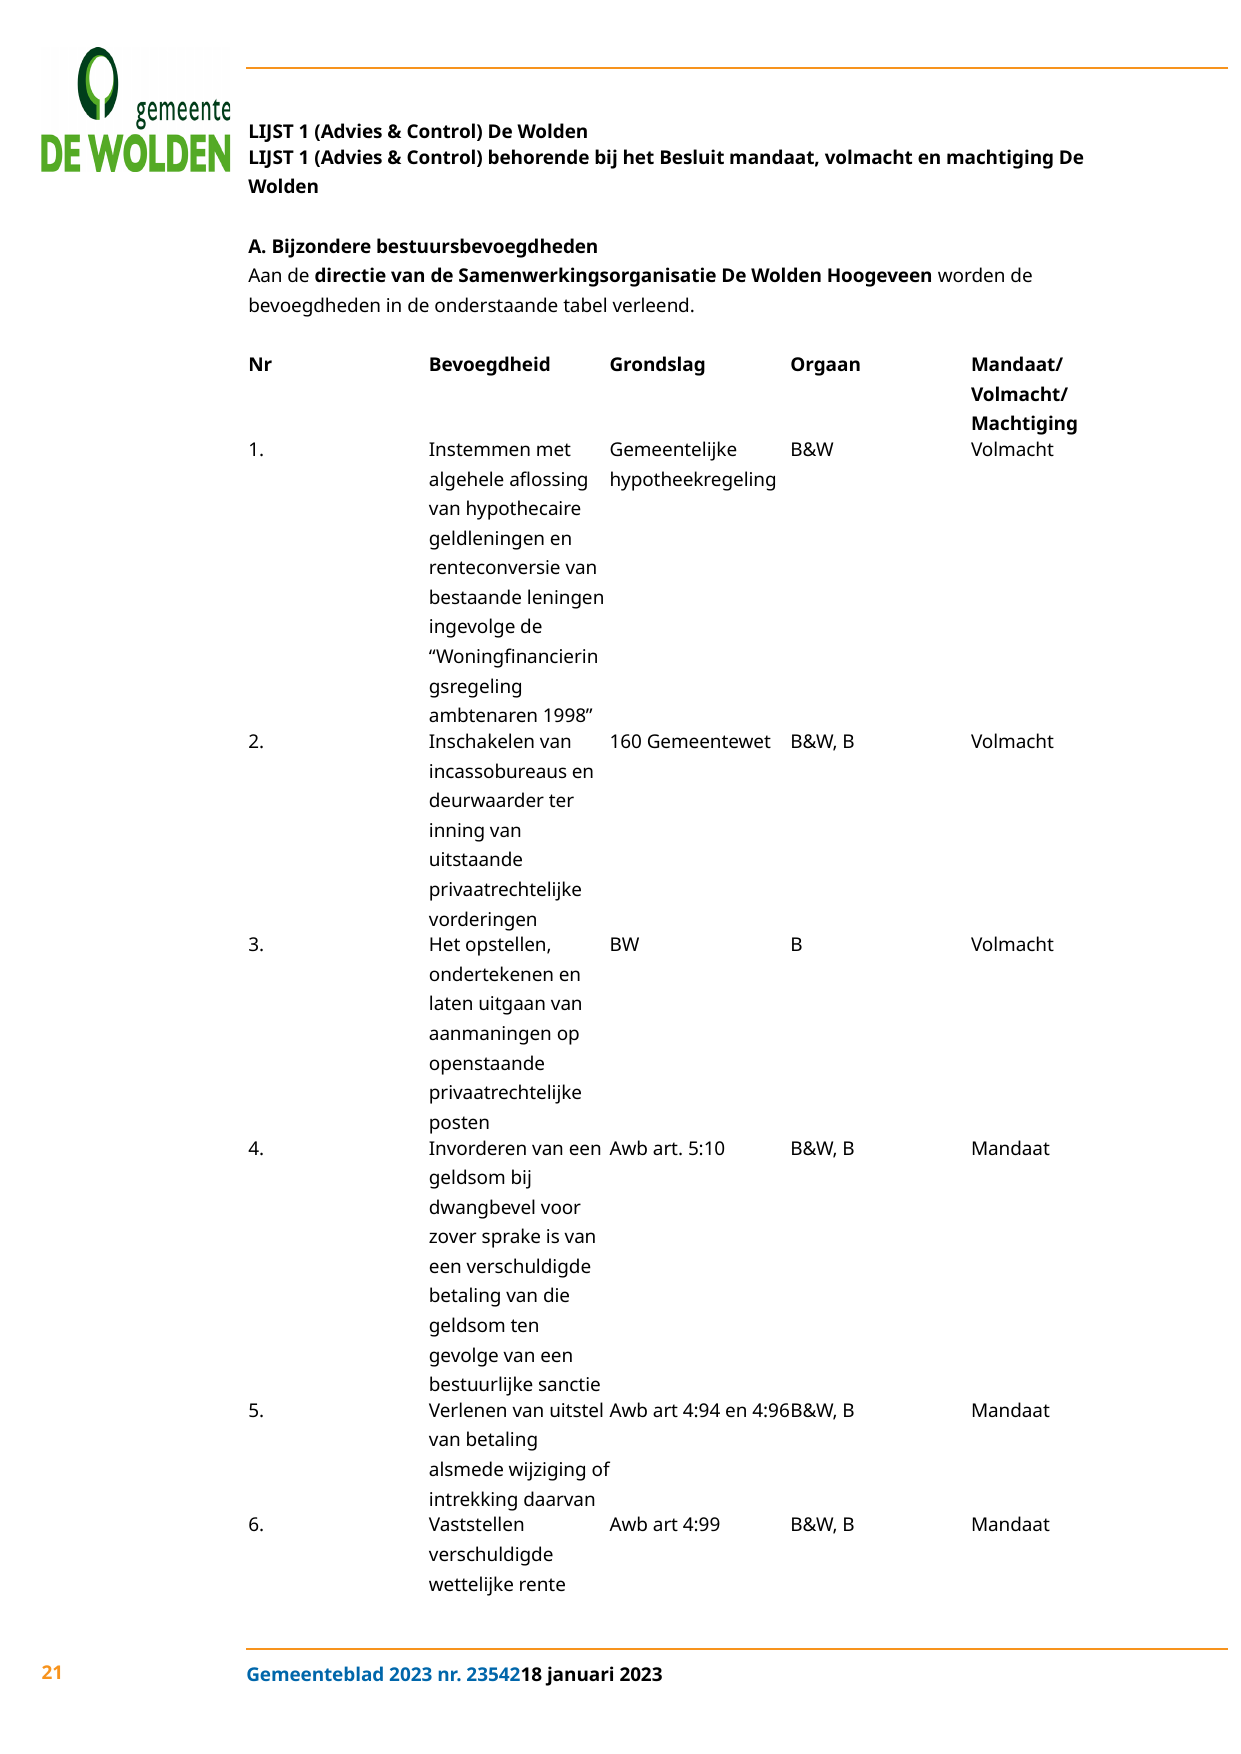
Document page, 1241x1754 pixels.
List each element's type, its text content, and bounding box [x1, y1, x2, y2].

table_cell Awb art. 5:10 [609, 1135, 790, 1397]
table_cell [248, 931, 429, 1135]
table_cell Volmacht [971, 931, 1152, 1135]
table_header Nr [248, 351, 429, 436]
table_cell [248, 1135, 429, 1397]
table_cell Mandaat [971, 1397, 1152, 1512]
table_cell Awb art 4:94 en 4:96 [609, 1397, 790, 1512]
table_cell [248, 728, 429, 931]
table_cell Mandaat [971, 1512, 1152, 1596]
table_cell Vaststellen verschuldigde wettelijke rente [429, 1512, 609, 1596]
text A. Bijzondere bestuursbevoegdheden [248, 233, 1152, 259]
table_header Orgaan [790, 351, 971, 436]
table_cell Volmacht [971, 436, 1152, 728]
table_cell [248, 436, 429, 728]
table_cell Gemeentelijke hypotheekregeling [609, 436, 790, 728]
table_cell Het opstellen, ondertekenen en laten uitgaan van aanmaningen op openstaande privaatrechtelijke posten [429, 931, 609, 1135]
table_cell Volmacht [971, 728, 1152, 931]
table_cell 160 Gemeentewet [609, 728, 790, 931]
table_cell Mandaat [971, 1135, 1152, 1397]
picture [41, 47, 231, 172]
table_cell B&W, B [790, 728, 971, 931]
table_cell Verlenen van uitstel van betaling alsmede wijziging of intrekking daarvan [429, 1397, 609, 1512]
table_cell BW [609, 931, 790, 1135]
table_cell B&W [790, 436, 971, 728]
table_header Grondslag [609, 351, 790, 436]
text LIJST 1 (Advies & Control) De Wolden [248, 116, 1152, 144]
table_header Mandaat/ Volmacht/ Machtiging [971, 351, 1152, 436]
table_cell Instemmen met algehele aflossing van hypothecaire geldleningen en renteconversie van bestaande leningen ingevolge de “Woningfinancieringsregeling ambtenaren 1998” [429, 436, 609, 728]
table_cell [248, 1512, 429, 1596]
table_cell [248, 1397, 429, 1512]
table_header Bevoegdheid [429, 351, 609, 436]
table_cell Invorderen van een geldsom bij dwangbevel voor zover sprake is van een verschuldigde betaling van die geldsom ten gevolge van een bestuurlijke sanctie [429, 1135, 609, 1397]
table_cell Awb art 4:99 [609, 1512, 790, 1596]
table_cell Inschakelen van incassobureaus en deurwaarder ter inning van uitstaande privaatrechtelijke vorderingen [429, 728, 609, 931]
table_cell B&W, B [790, 1135, 971, 1397]
text LIJST 1 (Advies & Control) behorende bij het Besluit mandaat, volmacht en machtiging De Wolden [248, 144, 1152, 199]
text Aan de directie van de Samenwerkingsorganisatie De Wolden Hoogeveen worden de bevoegdheden in de onderstaande tabel verleend. [248, 262, 1152, 318]
table_cell B [790, 931, 971, 1135]
table_cell B&W, B [790, 1397, 971, 1512]
table_cell B&W, B [790, 1512, 971, 1596]
